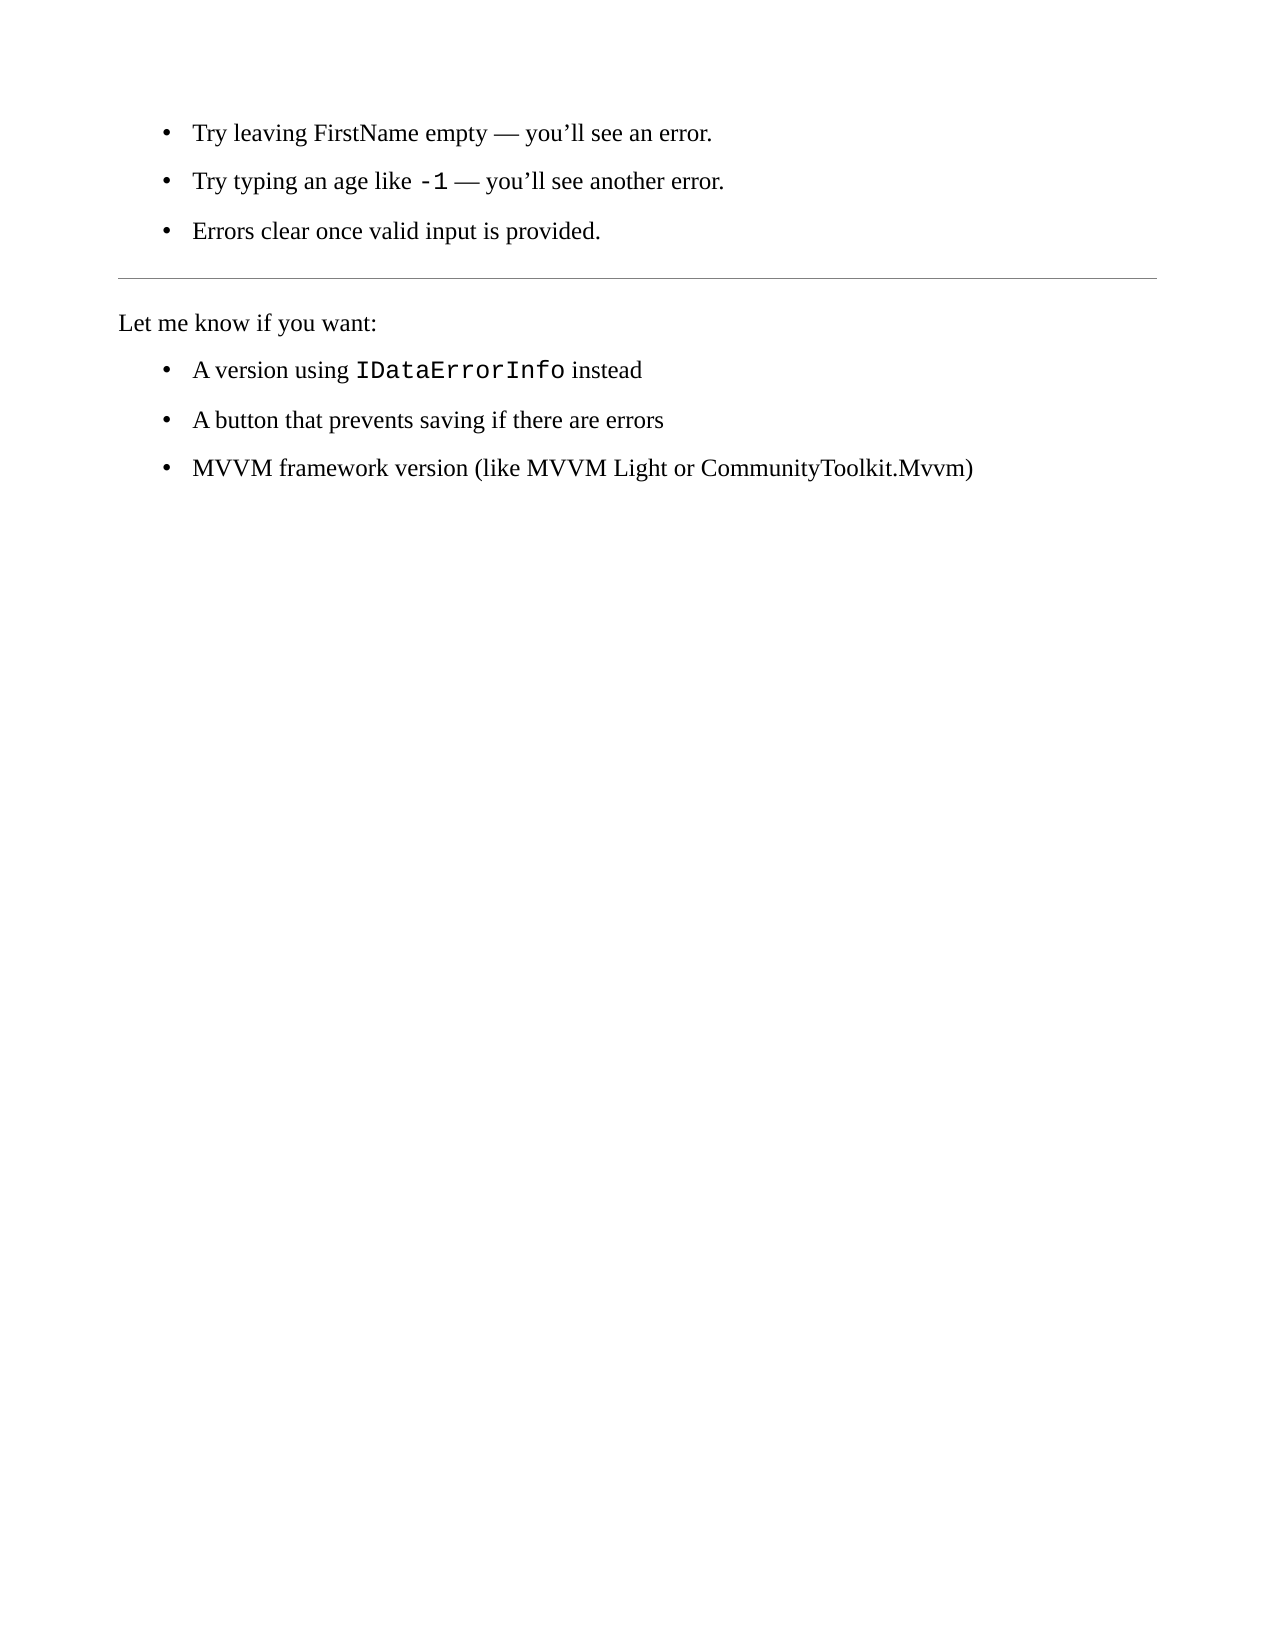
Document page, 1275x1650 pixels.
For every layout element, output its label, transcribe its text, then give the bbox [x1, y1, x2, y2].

list Errors clear once valid input is provided. [162, 216, 1157, 244]
text Let me know if you want: [118, 308, 1157, 336]
list Try leaving FirstName empty — you’ll see an error. [162, 118, 1157, 147]
list MVVM framework version (like MVVM Light or CommunityToolkit.Mvvm) [162, 453, 1157, 482]
list Try typing an age like -1 — you’ll see another error. [162, 166, 1157, 197]
list A version using IDataErrorInfo instead [162, 355, 1157, 386]
list A button that prevents saving if there are errors [162, 405, 1157, 434]
